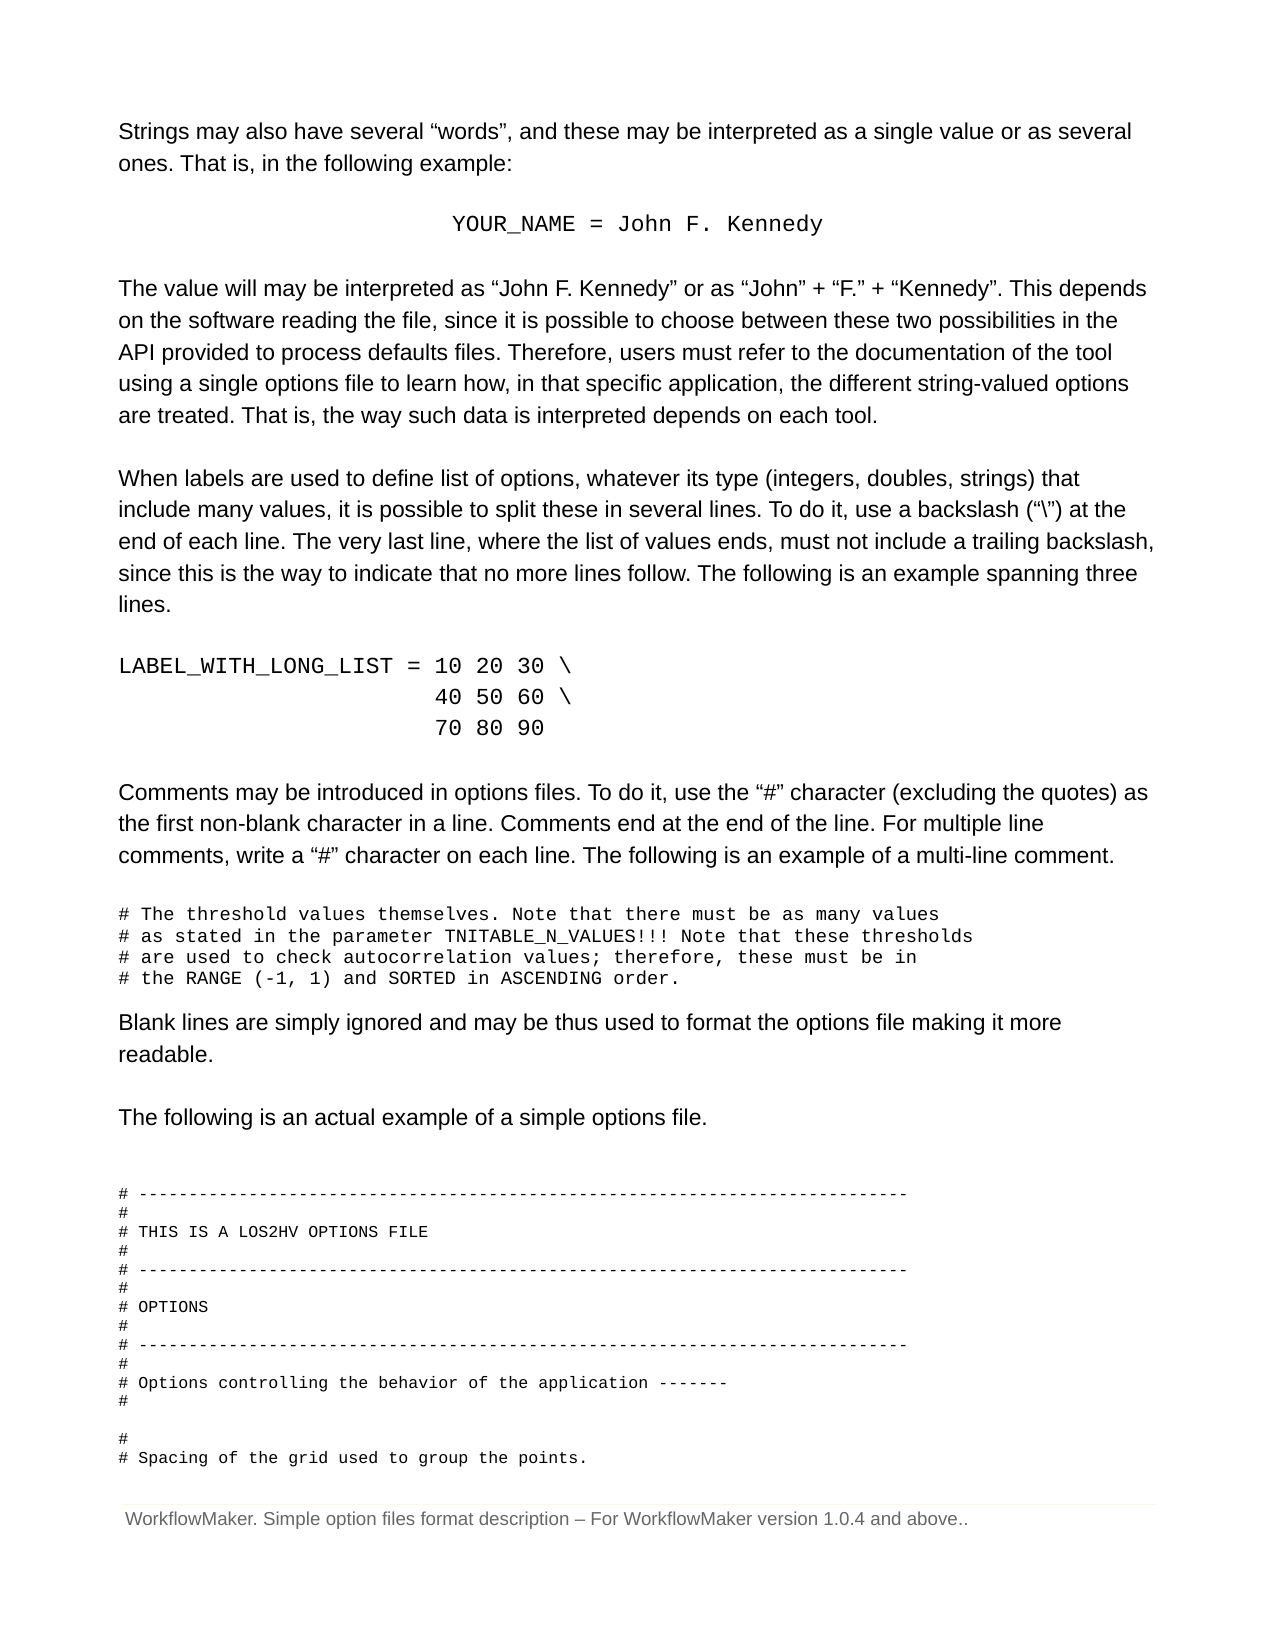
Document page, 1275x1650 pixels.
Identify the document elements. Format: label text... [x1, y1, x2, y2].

text 40 50 60 \ [118, 685, 1157, 711]
text # as stated in the parameter TNITABLE_N_VALUES!!! Note that these thresholds [118, 926, 1157, 948]
text The following is an actual example of a simple options file. [118, 1104, 1157, 1130]
text 70 80 90 [118, 716, 1157, 742]
text # [118, 1280, 1157, 1299]
text # Spacing of the grid used to group the points. [118, 1449, 1157, 1468]
text # ----------------------------------------------------------------------------- [118, 1336, 1157, 1355]
text # [118, 1431, 1157, 1449]
text YOUR_NAME = John F. Kennedy [118, 213, 1157, 239]
text # [118, 1318, 1157, 1336]
text The value will may be interpreted as “John F. Kennedy” or as “John” + “F.” + “Kennedy”. This depends on the software reading the file, since it is possible to choose between these two possibilities in the API provided to process defaults files. Therefore, users must refer to the documentation of the tool using a single options file to learn how, in that specific application, the different string-valued options are treated. That is, the way such data is interpreted depends on each tool. [118, 275, 1157, 428]
text # the RANGE (-1, 1) and SORTED in ASCENDING order. [118, 969, 1157, 990]
text # Options controlling the behavior of the application ------- [118, 1374, 1157, 1393]
text # [118, 1393, 1157, 1412]
text # [118, 1242, 1157, 1261]
text # OPTIONS [118, 1299, 1157, 1318]
text # ----------------------------------------------------------------------------- [118, 1261, 1157, 1280]
text Strings may also have several “words”, and these may be interpreted as a single value or as several ones. That is, in the following example: [118, 118, 1157, 176]
text # [118, 1355, 1157, 1374]
text # ----------------------------------------------------------------------------- [118, 1186, 1157, 1204]
text # are used to check autocorrelation values; therefore, these must be in [118, 948, 1157, 969]
text # The threshold values themselves. Note that there must be as many values [118, 905, 1157, 926]
text Comments may be introduced in options files. To do it, use the “#” character (excluding the quotes) as the first non-blank character in a line. Comments end at the end of the line. For multiple line comments, write a “#” character on each line. The following is an example of a multi-line comment. [118, 779, 1157, 868]
text Blank lines are simply ignored and may be thus used to format the options file making it more readable. [118, 1009, 1157, 1067]
text # [118, 1204, 1157, 1223]
text LABEL_WITH_LONG_LIST = 10 20 30 \ [118, 654, 1157, 680]
text When labels are used to define list of options, whatever its type (integers, doubles, strings) that include many values, it is possible to split these in several lines. To do it, use a backslash (“\”) at the end of each line. The very last line, where the list of values ends, must not include a trailing backslash, since this is the way to indicate that no more lines follow. The following is an example spanning three lines. [118, 465, 1157, 617]
text # THIS IS A LOS2HV OPTIONS FILE [118, 1223, 1157, 1242]
